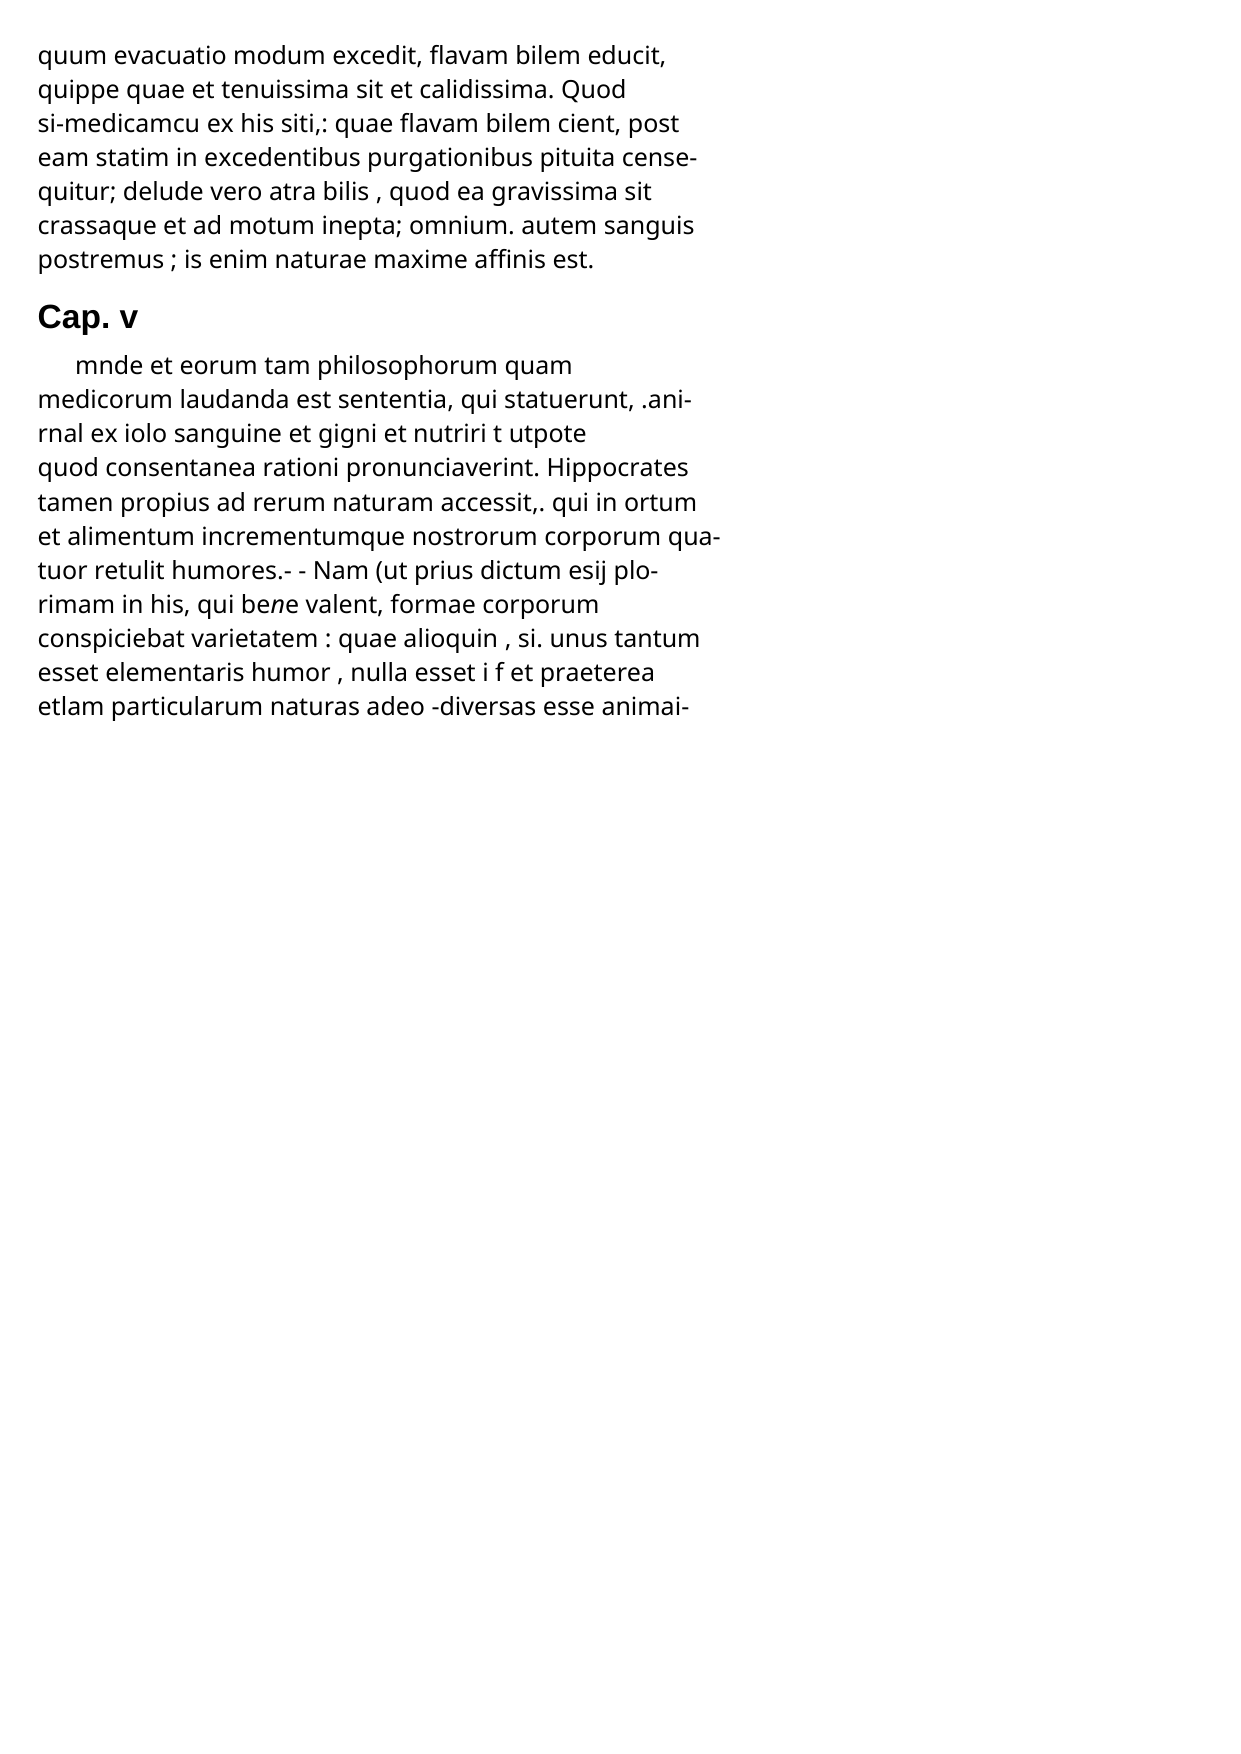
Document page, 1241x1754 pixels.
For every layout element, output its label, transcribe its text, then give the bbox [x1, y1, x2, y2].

text mnde et eorum tam philosophorum quam medicorum laudanda est sententia, qui statuerunt, .ani- rnal ex iolo sanguine et gigni et nutriri t utpote quod consentanea rationi pronunciaverint. Hippocrates tamen propius ad rerum naturam accessit,. qui in ortum et alimentum incrementumque nostrorum corporum qua- tuor retulit humores.- - Nam (ut prius dictum esij plo- rimam in his, qui bene valent, formae corporum conspiciebat varietatem : quae alioquin , si. unus tantum esset elementaris humor , nulla esset i f et praeterea etlam particularum naturas adeo -diversas esse animai- [37, 348, 1203, 723]
subtitle Cap. v [37, 297, 1203, 335]
text quum evacuatio modum excedit, flavam bilem educit, quippe quae et tenuissima sit et calidissima. Quod si-medicamcu ex his siti,: quae flavam bilem cient, post eam statim in excedentibus purgationibus pituita cense- quitur; delude vero atra bilis , quod ea gravissima sit crassaque et ad motum inepta; omnium. autem sanguis postremus ; is enim naturae maxime affinis est. [37, 37, 1203, 276]
